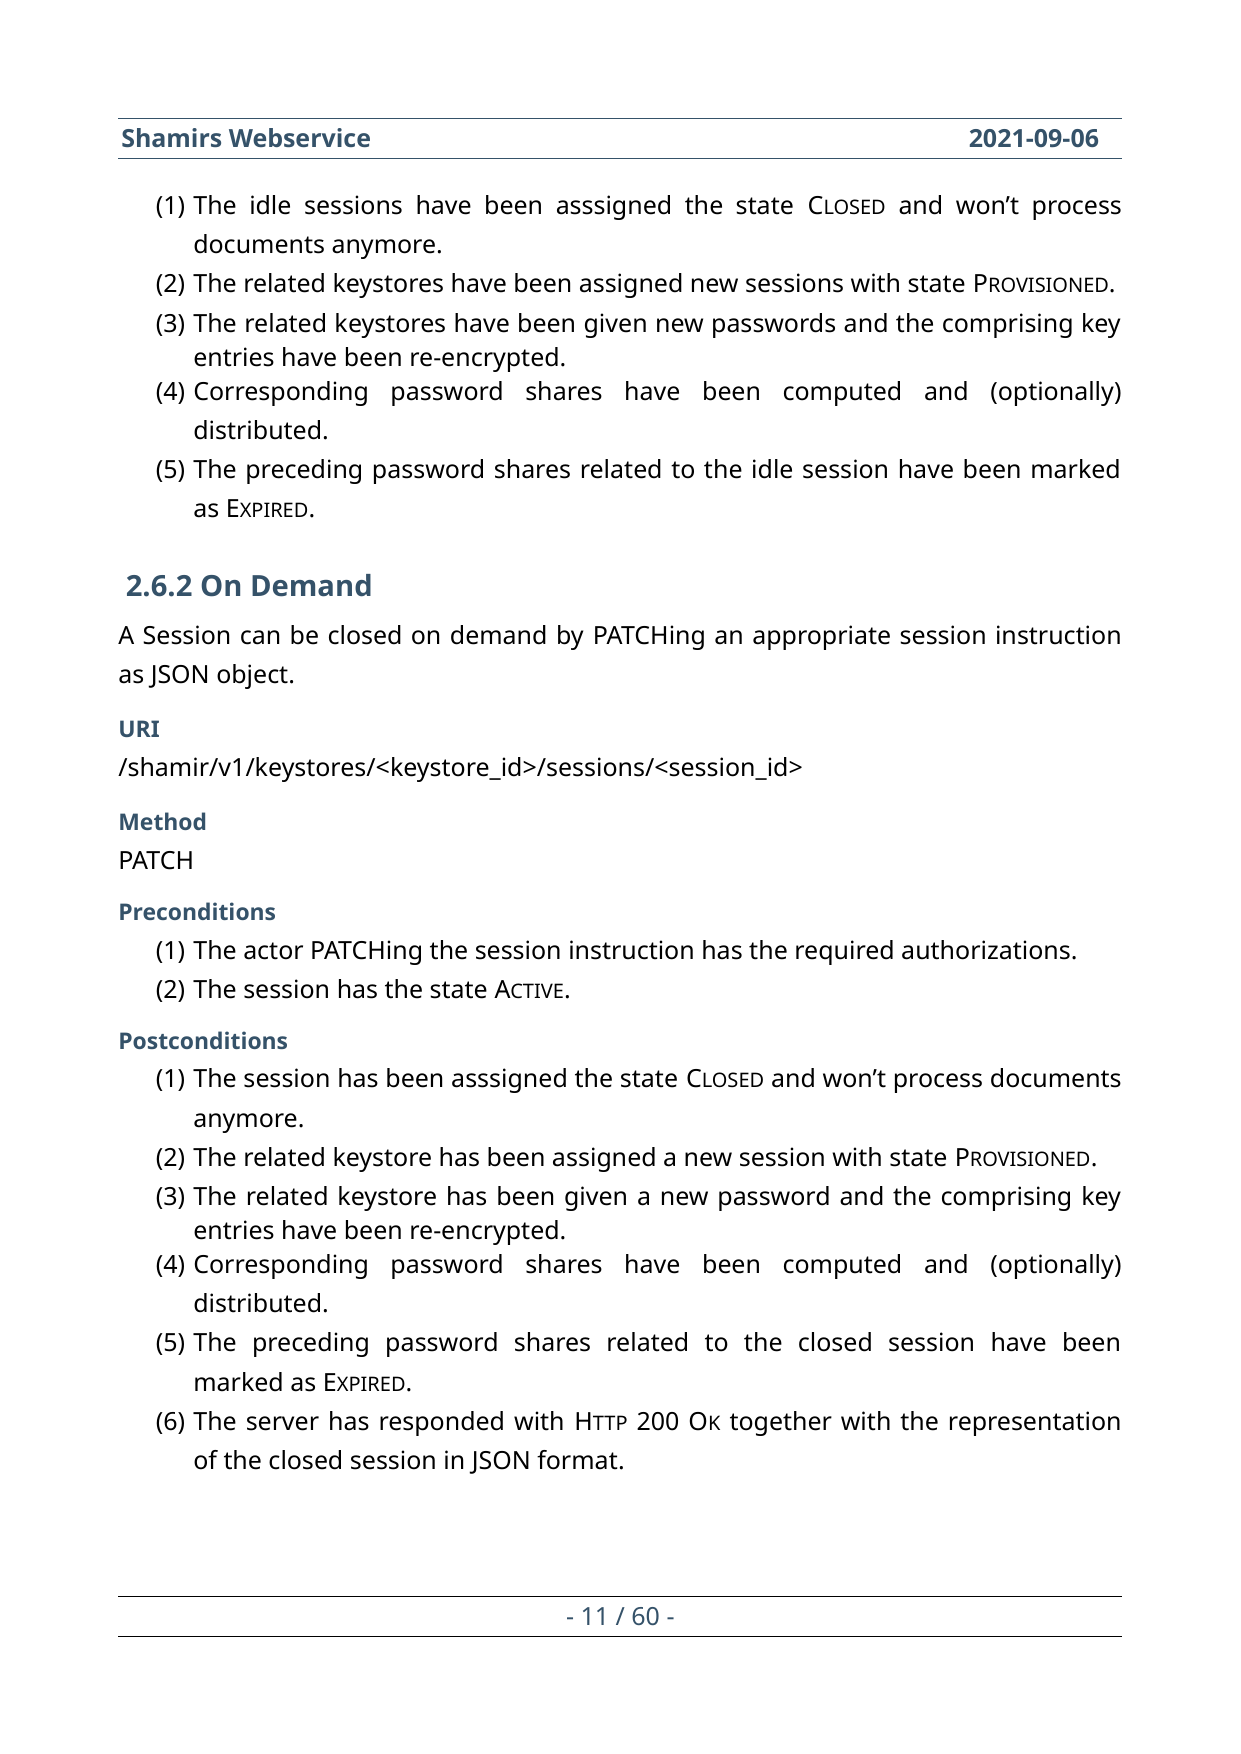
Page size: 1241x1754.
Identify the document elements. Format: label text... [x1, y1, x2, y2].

text PATCH [118, 843, 1122, 877]
list The related keystore has been assigned a new session with state Provisioned. [156, 1139, 1122, 1173]
list The related keystore has been given a new password and the comprising key entries have been re-encrypted. [156, 1179, 1122, 1247]
text Method [118, 803, 1122, 837]
list The idle sessions have been asssigned the state Closed and won’t process documents anymore. [156, 188, 1122, 261]
text A Session can be closed on demand by PATCHing an appropriate session instruction as JSON object. [118, 618, 1122, 691]
text /shamir/v1/keystores/<keystore_id>/sessions/<session_id> [118, 750, 1122, 784]
list The session has the state Active. [156, 971, 1122, 1006]
list The session has been asssigned the state Closed and won’t process documents anymore. [156, 1061, 1122, 1134]
list The server has responded with Http 200 Ok together with the representation of the closed session in JSON format. [156, 1403, 1122, 1477]
list The related keystores have been given new passwords and the comprising key entries have been re-encrypted. [156, 305, 1122, 373]
subtitle On Demand [118, 565, 1122, 605]
list The actor PATCHing the session instruction has the required authorizations. [156, 932, 1122, 966]
list Corresponding password shares have been computed and (optionally) distributed. [156, 1247, 1122, 1320]
text Postconditions [118, 1025, 1122, 1056]
list The preceding password shares related to the idle session have been marked as Expired. [156, 452, 1122, 525]
list Corresponding password shares have been computed and (optionally) distributed. [156, 373, 1122, 447]
list The preceding password shares related to the closed session have been marked as Expired. [156, 1325, 1122, 1398]
text URI [118, 711, 1122, 744]
list The related keystores have been assigned new sessions with state Provisioned. [156, 266, 1122, 300]
text Preconditions [118, 896, 1122, 928]
